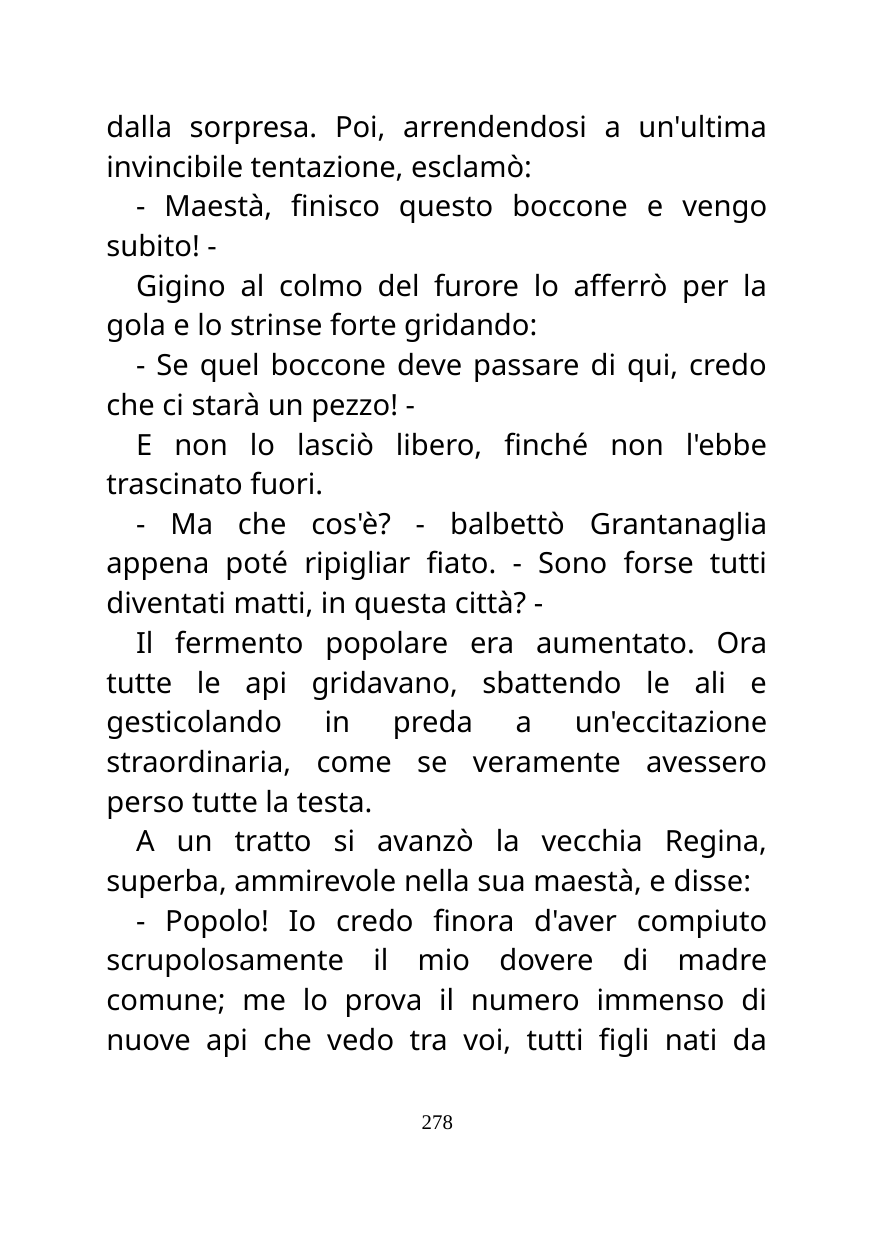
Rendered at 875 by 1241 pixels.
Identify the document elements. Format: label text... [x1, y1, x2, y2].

text Gigino al colmo del furore lo afferrò per la gola e lo strinse forte gridando: [106, 265, 768, 344]
text - Ma che cos'è? - balbettò Grantanaglia appena poté ripigliar fiato. - Sono forse tutti diventati matti, in questa città? - [106, 503, 768, 622]
text - Maestà, finisco questo boccone e vengo subito! - [106, 186, 768, 265]
text dalla sorpresa. Poi, arrendendosi a un'ultima invincibile tentazione, esclamò: [106, 106, 768, 186]
text Il fermento popolare era aumentato. Ora tutte le api gridavano, sbattendo le ali e gesticolando in preda a un'eccitazione straordinaria, come se veramente avessero perso tutte la testa. [106, 622, 768, 821]
text - Se quel boccone deve passare di qui, credo che ci starà un pezzo! - [106, 344, 768, 424]
text - Popolo! Io credo finora d'aver compiuto scrupolosamente il mio dovere di madre comune; me lo prova il numero immenso di nuove api che vedo tra voi, tutti figli nati da [106, 900, 768, 1059]
text E non lo lasciò libero, finché non l'ebbe trascinato fuori. [106, 424, 768, 503]
text A un tratto si avanzò la vecchia Regina, superba, ammirevole nella sua maestà, e disse: [106, 821, 768, 900]
